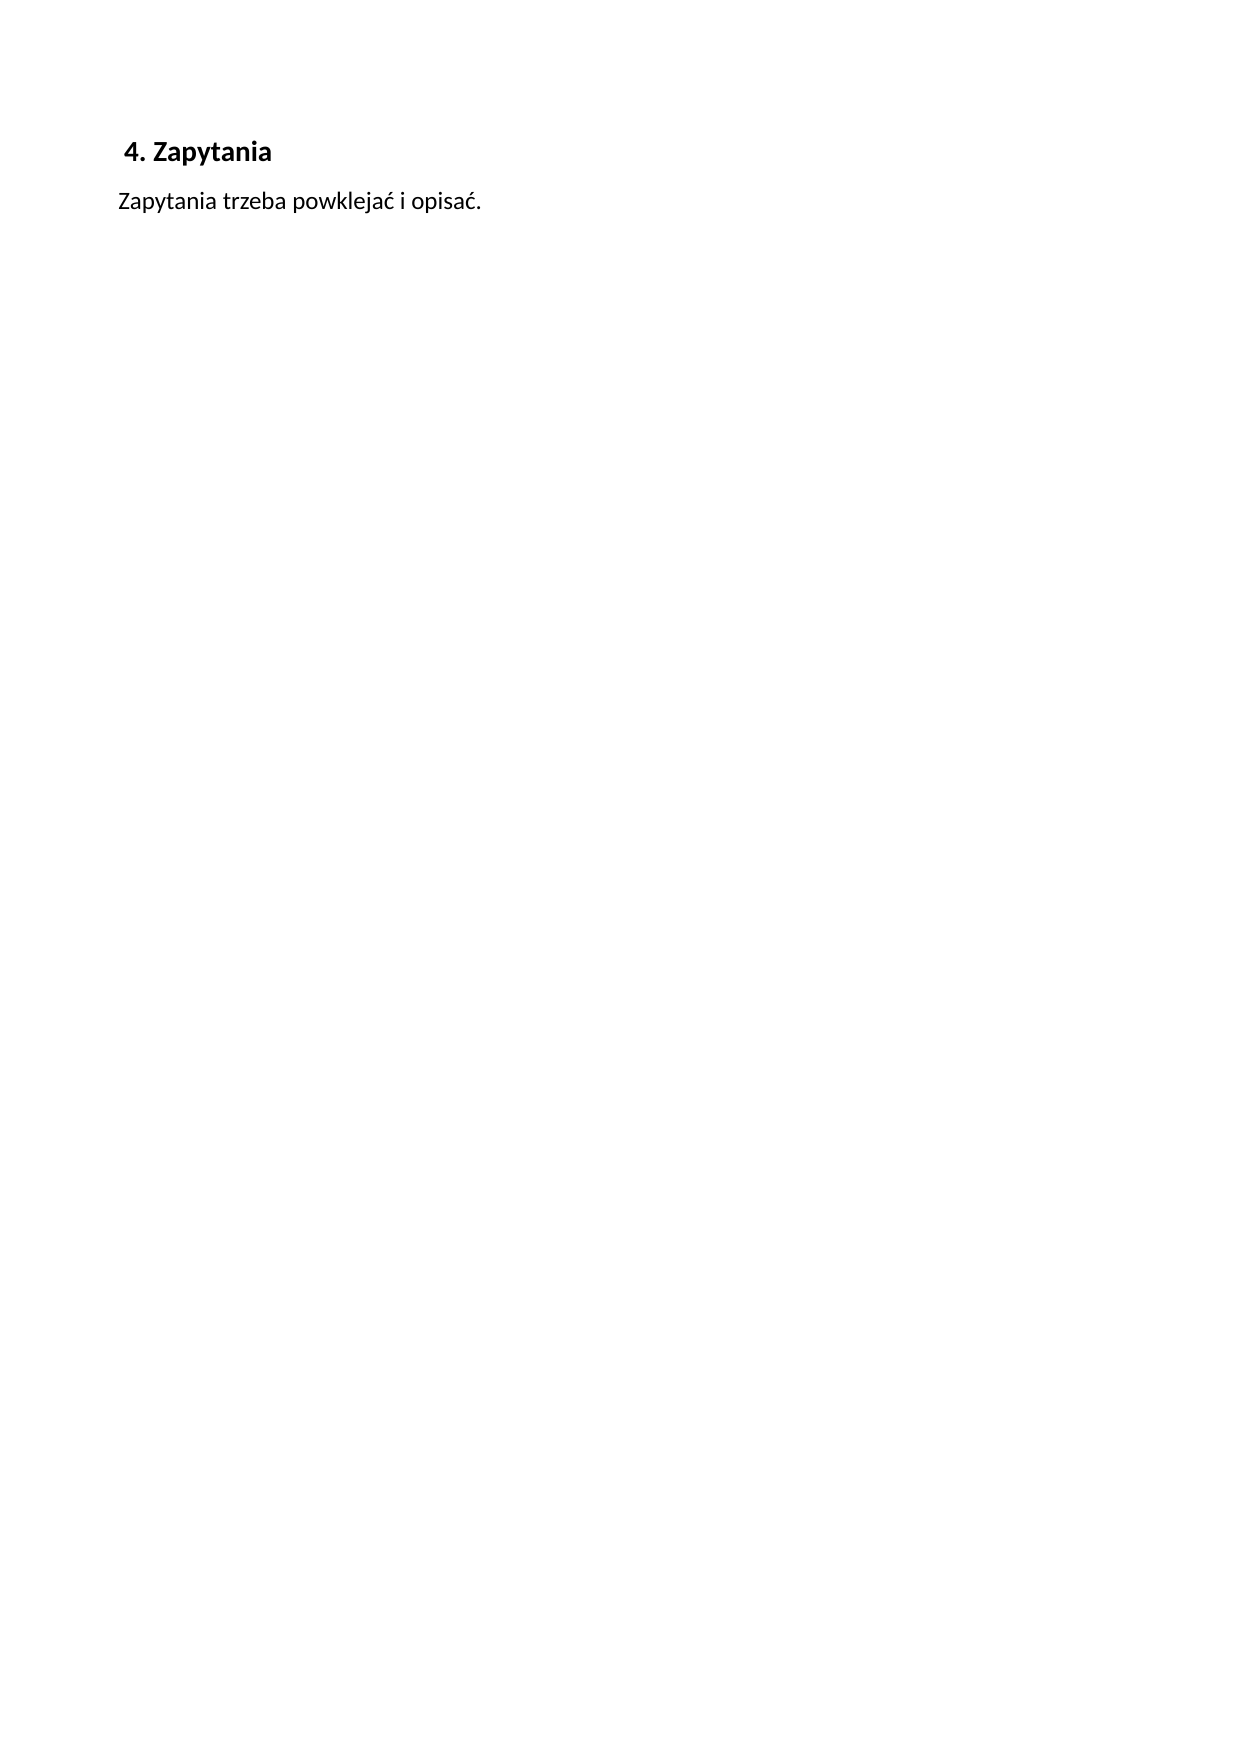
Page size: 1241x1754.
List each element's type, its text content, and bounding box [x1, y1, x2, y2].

table_header 4. Zapytania [118, 128, 1122, 175]
text Zapytania trzeba powklejać i opisać. [118, 185, 1122, 216]
